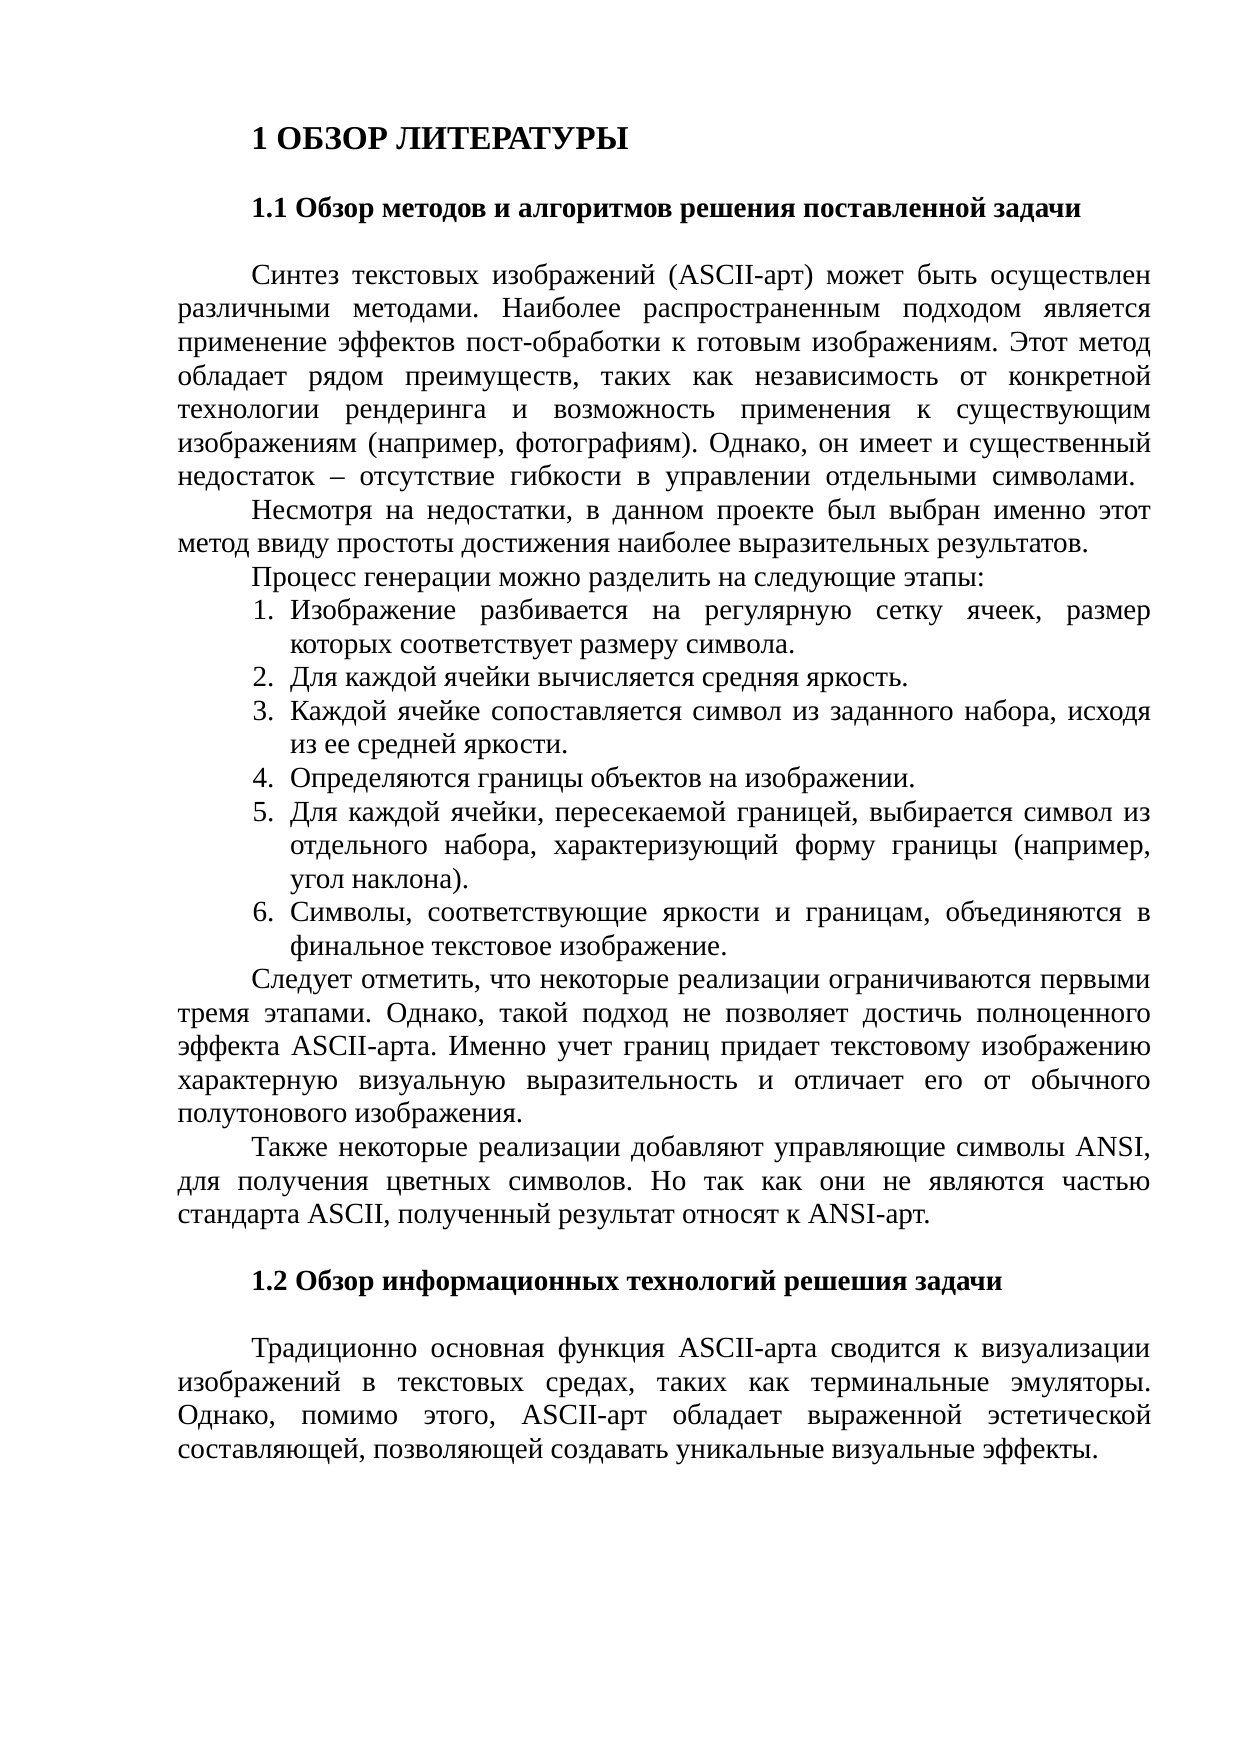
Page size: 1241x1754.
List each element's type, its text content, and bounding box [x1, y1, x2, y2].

subtitle 1 ОБЗОР ЛИТЕРАТУРЫ [177, 118, 1152, 156]
list Определяются границы объектов на изображении. [252, 760, 1152, 794]
list Для каждой ячейки вычисляется средняя яркость. [252, 659, 1152, 693]
text Также некоторые реализации добавляют управляющие символы ANSI, для получения цветных символов. Но так как они не являются частью стандарта ASCII, полученный результат относят к ANSI-арт. [177, 1129, 1152, 1230]
list Каждой ячейке сопоставляется символ из заданного набора, исходя из ее средней яркости. [252, 693, 1152, 760]
subtitle 1.1 Обзор методов и алгоритмов решения поставленной задачи [177, 190, 1152, 223]
text Традиционно основная функция ASCII-арта сводится к визуализации изображений в текстовых средах, таких как терминальные эмуляторы. Однако, помимо этого, ASCII-арт обладает выраженной эстетической составляющей, позволяющей создавать уникальные визуальные эффекты. [177, 1330, 1152, 1464]
subtitle 1.2 Обзор информационных технологий решешия задачи [177, 1263, 1152, 1297]
text Процесс генерации можно разделить на следующие этапы: [177, 559, 1152, 592]
list Изображение разбивается на регулярную сетку ячеек, размер которых соответствует размеру символа. [252, 592, 1152, 659]
list Символы, соответствующие яркости и границам, объединяются в финальное текстовое изображение. [252, 894, 1152, 961]
text Синтез текстовых изображений (ASCII-арт) может быть осуществлен различными методами. Наиболее распространенным подходом является применение эффектов пост-обработки к готовым изображениям. Этот метод обладает рядом преимуществ, таких как независимость от конкретной технологии рендеринга и возможность применения к существующим изображениям (например, фотографиям). Однако, он имеет и существенный недостаток – отсутствие гибкости в управлении отдельными символами. Несмотря на недостатки, в данном проекте был выбран именно этот метод ввиду простоты достижения наиболее выразительных результатов. [177, 257, 1152, 559]
text Следует отметить, что некоторые реализации ограничиваются первыми тремя этапами. Однако, такой подход не позволяет достичь полноценного эффекта ASCII-арта. Именно учет границ придает текстовому изображению характерную визуальную выразительность и отличает его от обычного полутонового изображения. [177, 961, 1152, 1129]
list Для каждой ячейки, пересекаемой границей, выбирается символ из отдельного набора, характеризующий форму границы (например, угол наклона). [252, 794, 1152, 894]
